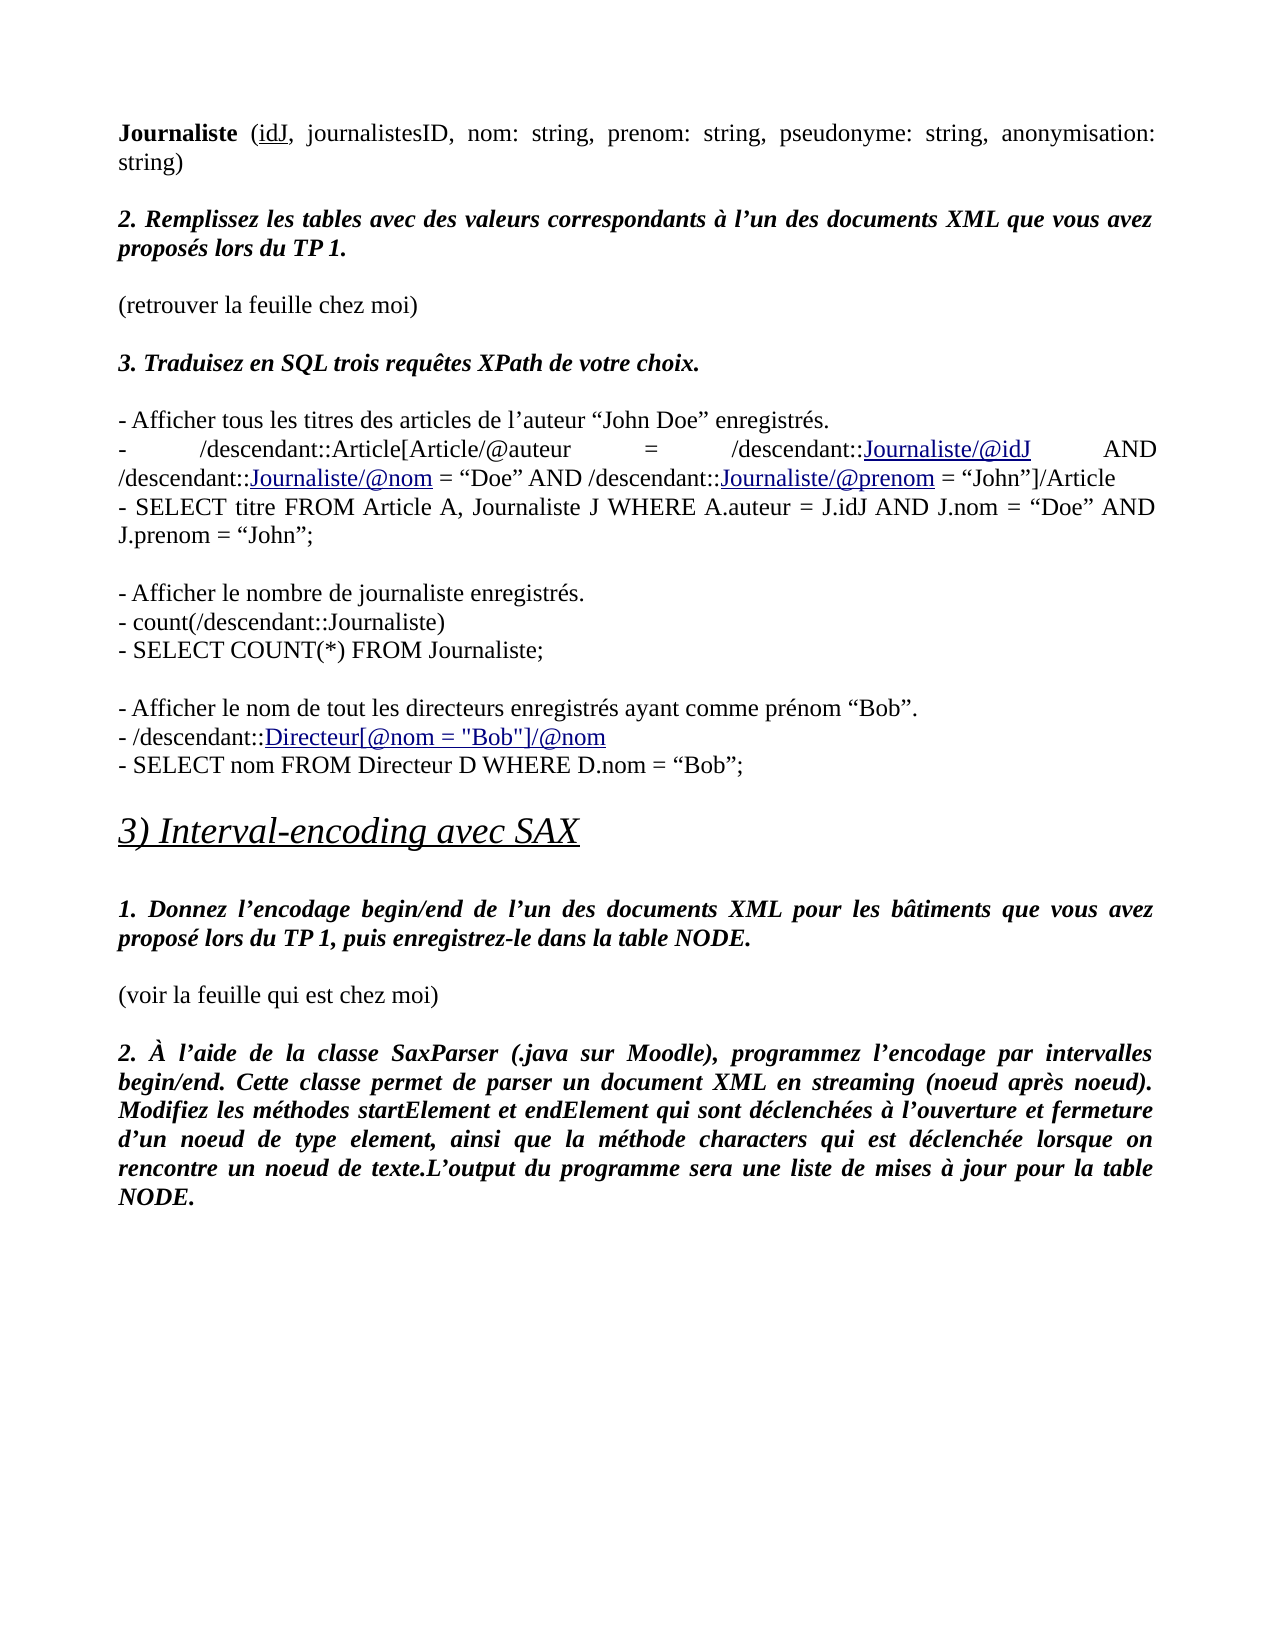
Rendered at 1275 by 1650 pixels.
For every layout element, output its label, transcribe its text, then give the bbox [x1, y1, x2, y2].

text 3) Interval-encoding avec SAX [118, 808, 1157, 851]
text Journaliste (idJ, journalistesID, nom: string, prenom: string, pseudonyme: string, anonymisation: string) [118, 118, 1157, 176]
text (retrouver la feuille chez moi) [118, 291, 1157, 319]
text - SELECT titre FROM Article A, Journaliste J WHERE A.auteur = J.idJ AND J.nom = “Doe” AND J.prenom = “John”; [118, 492, 1157, 549]
text - /descendant::Directeur[@nom = "Bob"]/@nom [118, 722, 1157, 751]
text - Afficher le nombre de journaliste enregistrés. [118, 578, 1157, 607]
text 2. Remplissez les tables avec des valeurs correspondants à l’un des documents XML que vous avez proposés lors du TP 1. [118, 204, 1157, 262]
text - SELECT nom FROM Directeur D WHERE D.nom = “Bob”; [118, 751, 1157, 779]
text - count(/descendant::Journaliste) [118, 607, 1157, 636]
text 2. À l’aide de la classe SaxParser (.java sur Moodle), programmez l’encodage par intervalles begin/end. Cette classe permet de parser un document XML en streaming (noeud après noeud). Modifiez les méthodes startElement et endElement qui sont déclenchées à l’ouverture et fermeture d’un noeud de type element, ainsi que la méthode characters qui est déclenchée lorsque on rencontre un noeud de texte.L’output du programme sera une liste de mises à jour pour la table NODE. [118, 1038, 1157, 1211]
text - SELECT COUNT(*) FROM Journaliste; [118, 636, 1157, 664]
text 3. Traduisez en SQL trois requêtes XPath de votre choix. [118, 348, 1157, 377]
text 1. Donnez l’encodage begin/end de l’un des documents XML pour les bâtiments que vous avez proposé lors du TP 1, puis enregistrez-le dans la table NODE. [118, 894, 1157, 952]
text - /descendant::Article[Article/@auteur = /descendant::Journaliste/@idJ AND /descendant::Journaliste/@nom = “Doe” AND /descendant::Journaliste/@prenom = “John”]/Article [118, 434, 1157, 492]
text (voir la feuille qui est chez moi) [118, 981, 1157, 1009]
text - Afficher le nom de tout les directeurs enregistrés ayant comme prénom “Bob”. [118, 693, 1157, 722]
text - Afficher tous les titres des articles de l’auteur “John Doe” enregistrés. [118, 406, 1157, 434]
